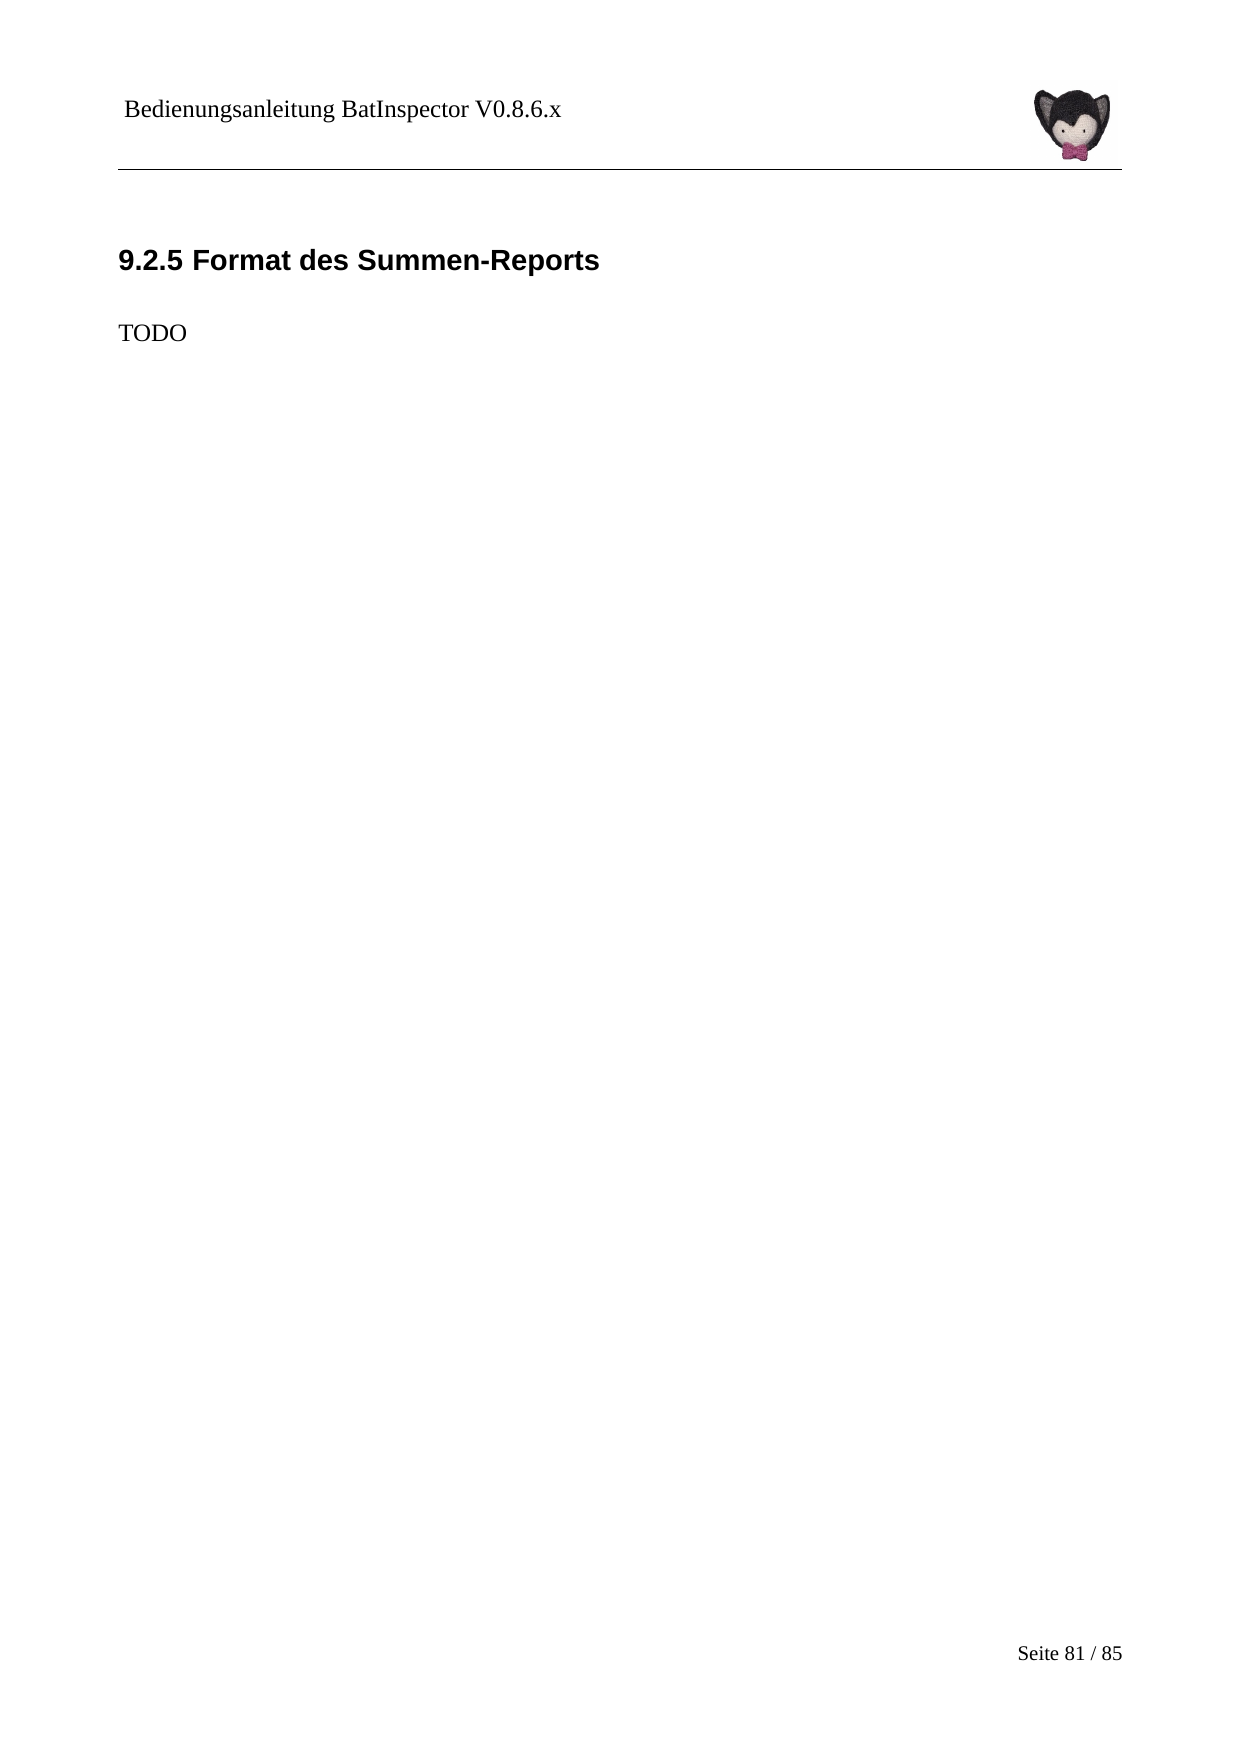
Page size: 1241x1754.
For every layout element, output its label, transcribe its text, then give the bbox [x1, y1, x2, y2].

text TODO [118, 318, 1122, 346]
subtitle Format des Summen-Reports [118, 243, 1122, 276]
picture [1030, 80, 1119, 169]
